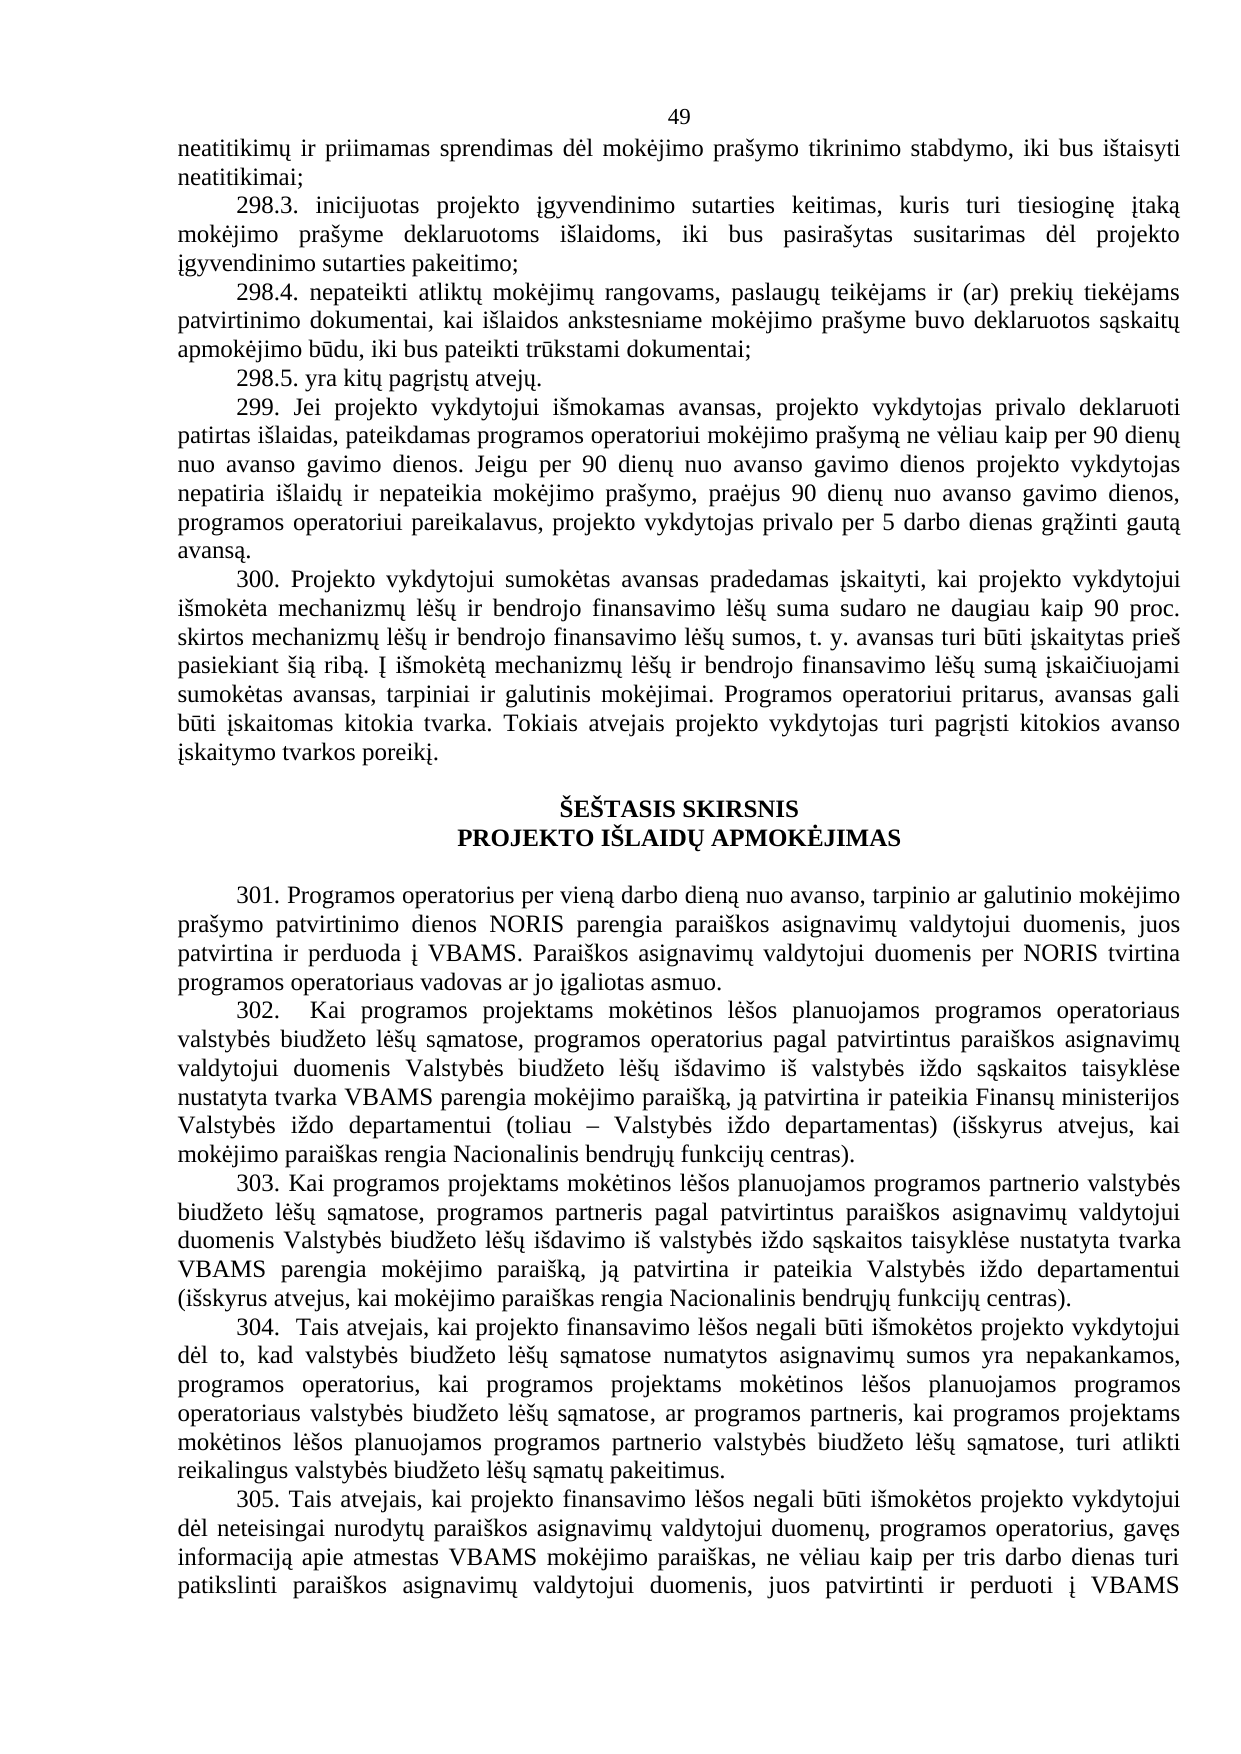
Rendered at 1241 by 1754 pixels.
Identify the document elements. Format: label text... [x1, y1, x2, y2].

text 303. Kai programos projektams mokėtinos lėšos planuojamos programos partnerio valstybės biudžeto lėšų sąmatose, programos partneris pagal patvirtintus paraiškos asignavimų valdytojui duomenis Valstybės biudžeto lėšų išdavimo iš valstybės iždo sąskaitos taisyklėse nustatyta tvarka VBAMS parengia mokėjimo paraišką, ją patvirtina ir pateikia Valstybės iždo departamentui (išskyrus atvejus, kai mokėjimo paraiškas rengia Nacionalinis bendrųjų funkcijų centras). [177, 1168, 1181, 1312]
text 300. Projekto vykdytojui sumokėtas avansas pradedamas įskaityti, kai projekto vykdytojui išmokėta mechanizmų lėšų ir bendrojo finansavimo lėšų suma sudaro ne daugiau kaip 90 proc. skirtos mechanizmų lėšų ir bendrojo finansavimo lėšų sumos, t. y. avansas turi būti įskaitytas prieš pasiekiant šią ribą. Į išmokėtą mechanizmų lėšų ir bendrojo finansavimo lėšų sumą įskaičiuojami sumokėtas avansas, tarpiniai ir galutinis mokėjimai. Programos operatoriui pritarus, avansas gali būti įskaitomas kitokia tvarka. Tokiais atvejais projekto vykdytojas turi pagrįsti kitokios avanso įskaitymo tvarkos poreikį. [177, 564, 1181, 765]
text PROJEKTO IŠLAIDŲ APMOKĖJIMAS [177, 823, 1181, 852]
text ŠEŠTASIS SKIRSNIS [177, 794, 1181, 823]
text neatitikimų ir priimamas sprendimas dėl mokėjimo prašymo tikrinimo stabdymo, iki bus ištaisyti neatitikimai; [177, 133, 1181, 190]
text 298.4. nepateikti atliktų mokėjimų rangovams, paslaugų teikėjams ir (ar) prekių tiekėjams patvirtinimo dokumentai, kai išlaidos ankstesniame mokėjimo prašyme buvo deklaruotos sąskaitų apmokėjimo būdu, iki bus pateikti trūkstami dokumentai; [177, 277, 1181, 363]
text 299. Jei projekto vykdytojui išmokamas avansas, projekto vykdytojas privalo deklaruoti patirtas išlaidas, pateikdamas programos operatoriui mokėjimo prašymą ne vėliau kaip per 90 dienų nuo avanso gavimo dienos. Jeigu per 90 dienų nuo avanso gavimo dienos projekto vykdytojas nepatiria išlaidų ir nepateikia mokėjimo prašymo, praėjus 90 dienų nuo avanso gavimo dienos, programos operatoriui pareikalavus, projekto vykdytojas privalo per 5 darbo dienas grąžinti gautą avansą. [177, 392, 1181, 564]
text 305. Tais atvejais, kai projekto finansavimo lėšos negali būti išmokėtos projekto vykdytojui dėl neteisingai nurodytų paraiškos asignavimų valdytojui duomenų, programos operatorius, gavęs informaciją apie atmestas VBAMS mokėjimo paraiškas, ne vėliau kaip per tris darbo dienas turi patikslinti paraiškos asignavimų valdytojui duomenis, juos patvirtinti ir perduoti į VBAMS [177, 1484, 1181, 1599]
text 304. Tais atvejais, kai projekto finansavimo lėšos negali būti išmokėtos projekto vykdytojui dėl to, kad valstybės biudžeto lėšų sąmatose numatytos asignavimų sumos yra nepakankamos, programos operatorius, kai programos projektams mokėtinos lėšos planuojamos programos operatoriaus valstybės biudžeto lėšų sąmatose, ar programos partneris, kai programos projektams mokėtinos lėšos planuojamos programos partnerio valstybės biudžeto lėšų sąmatose, turi atlikti reikalingus valstybės biudžeto lėšų sąmatų pakeitimus. [177, 1312, 1181, 1484]
text 302. Kai programos projektams mokėtinos lėšos planuojamos programos operatoriaus valstybės biudžeto lėšų sąmatose, programos operatorius pagal patvirtintus paraiškos asignavimų valdytojui duomenis Valstybės biudžeto lėšų išdavimo iš valstybės iždo sąskaitos taisyklėse nustatyta tvarka VBAMS parengia mokėjimo paraišką, ją patvirtina ir pateikia Finansų ministerijos Valstybės iždo departamentui (toliau – Valstybės iždo departamentas) (išskyrus atvejus, kai mokėjimo paraiškas rengia Nacionalinis bendrųjų funkcijų centras). [177, 995, 1181, 1168]
text 301. Programos operatorius per vieną darbo dieną nuo avanso, tarpinio ar galutinio mokėjimo prašymo patvirtinimo dienos NORIS parengia paraiškos asignavimų valdytojui duomenis, juos patvirtina ir perduoda į VBAMS. Paraiškos asignavimų valdytojui duomenis per NORIS tvirtina programos operatoriaus vadovas ar jo įgaliotas asmuo. [177, 880, 1181, 995]
text 298.3. inicijuotas projekto įgyvendinimo sutarties keitimas, kuris turi tiesioginę įtaką mokėjimo prašyme deklaruotoms išlaidoms, iki bus pasirašytas susitarimas dėl projekto įgyvendinimo sutarties pakeitimo; [177, 190, 1181, 277]
text 298.5. yra kitų pagrįstų atvejų. [177, 363, 1181, 392]
